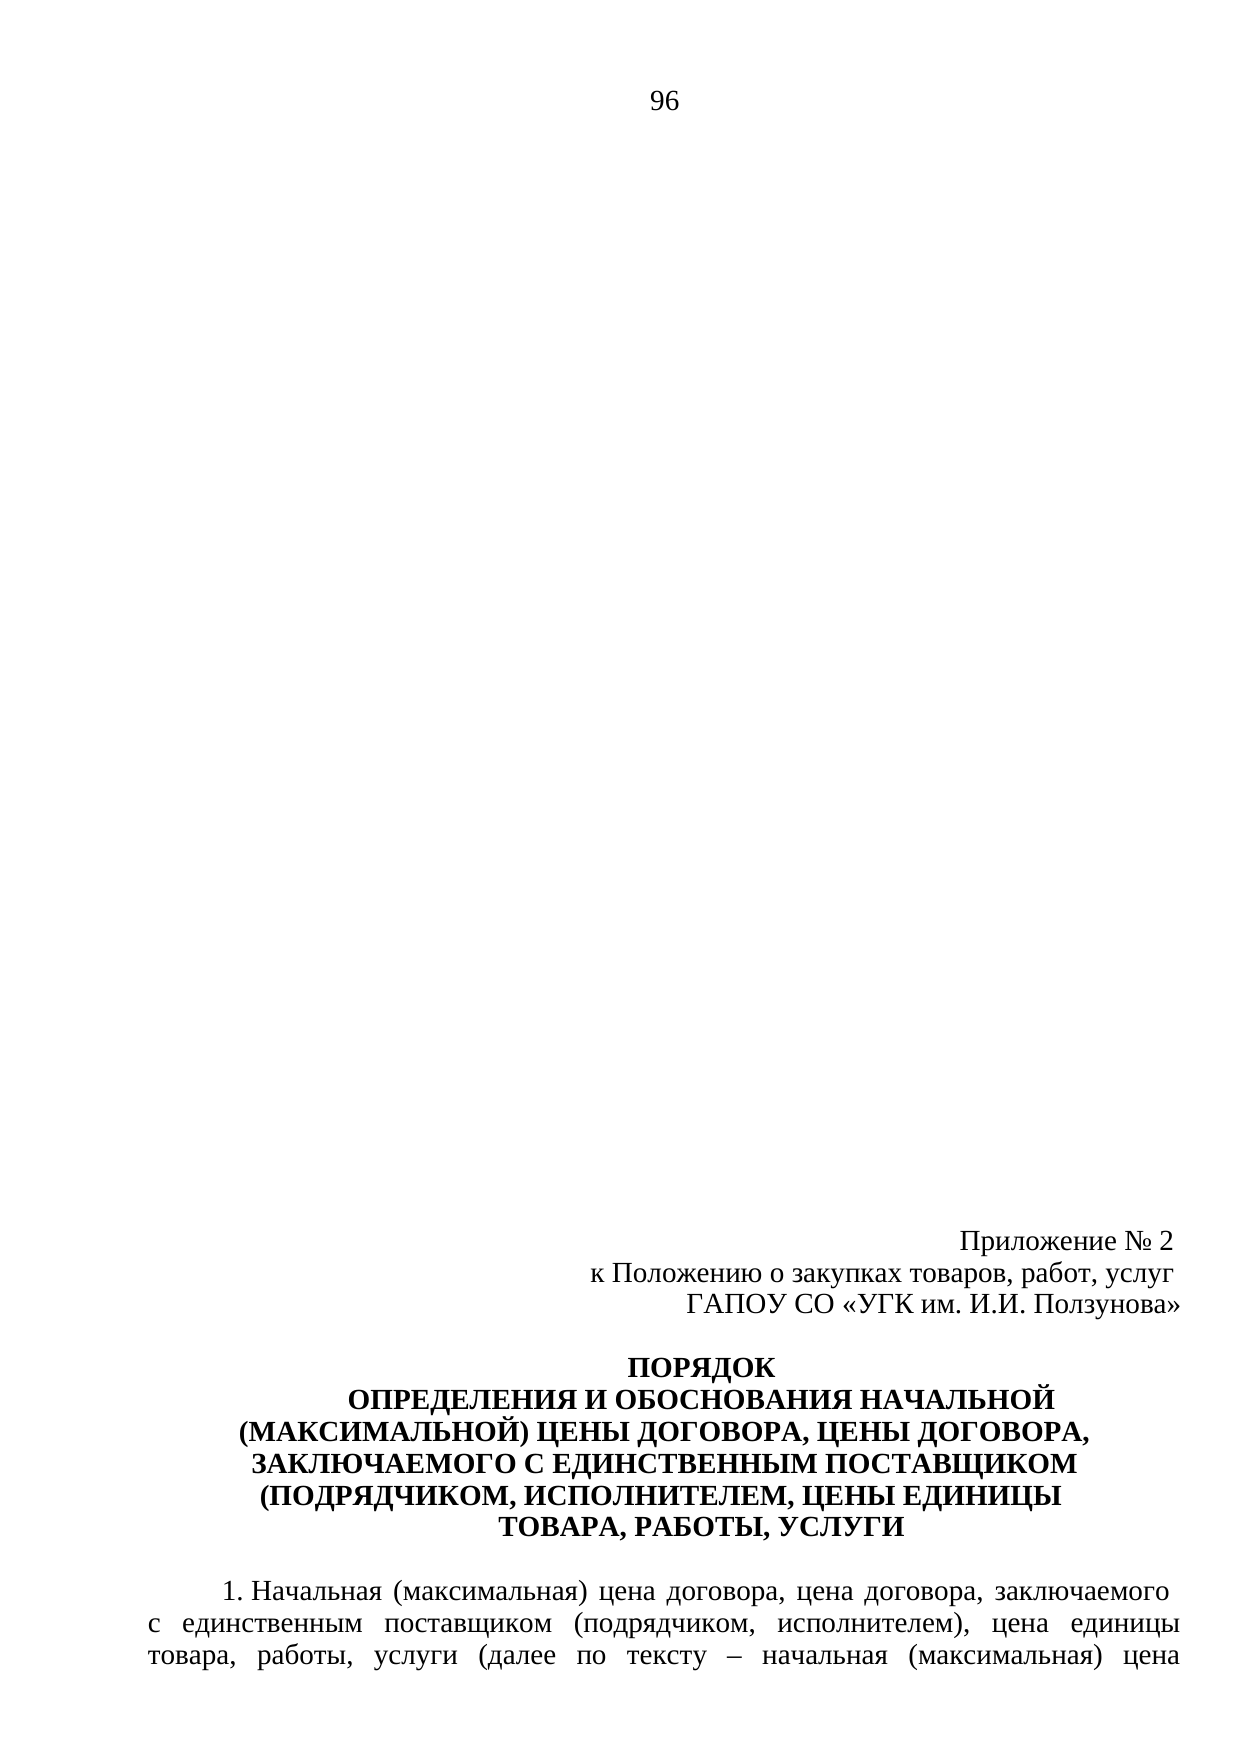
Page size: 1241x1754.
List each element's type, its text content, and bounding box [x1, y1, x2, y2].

text ОПРЕДЕЛЕНИЯ И ОБОСНОВАНИЯ НАЧАЛЬНОЙ (МАКСИМАЛЬНОЙ) ЦЕНЫ ДОГОВОРА, ЦЕНЫ ДОГОВОРА, ЗАКЛЮЧАЕМОГО С ЕДИНСТВЕННЫМ ПОСТАВЩИКОМ (ПОДРЯДЧИКОМ, ИСПОЛНИТЕЛЕМ, ЦЕНЫ ЕДИНИЦЫ [148, 1384, 1181, 1511]
text ГАПОУ СО «УГК им. И.И. Ползунова» [148, 1288, 1181, 1320]
text Приложение № 2 [148, 1225, 1181, 1257]
text ТОВАРА, РАБОТЫ, УСЛУГИ [148, 1511, 1181, 1543]
text к Положению о закупках товаров, работ, услуг [148, 1257, 1181, 1288]
text ПОРЯДОК [148, 1352, 1181, 1384]
text 1. Начальная (максимальная) цена договора, цена договора, заключаемого с единственным поставщиком (подрядчиком, исполнителем), цена единицы товара, работы, услуги (далее по тексту – начальная (максимальная) цена [148, 1575, 1181, 1670]
